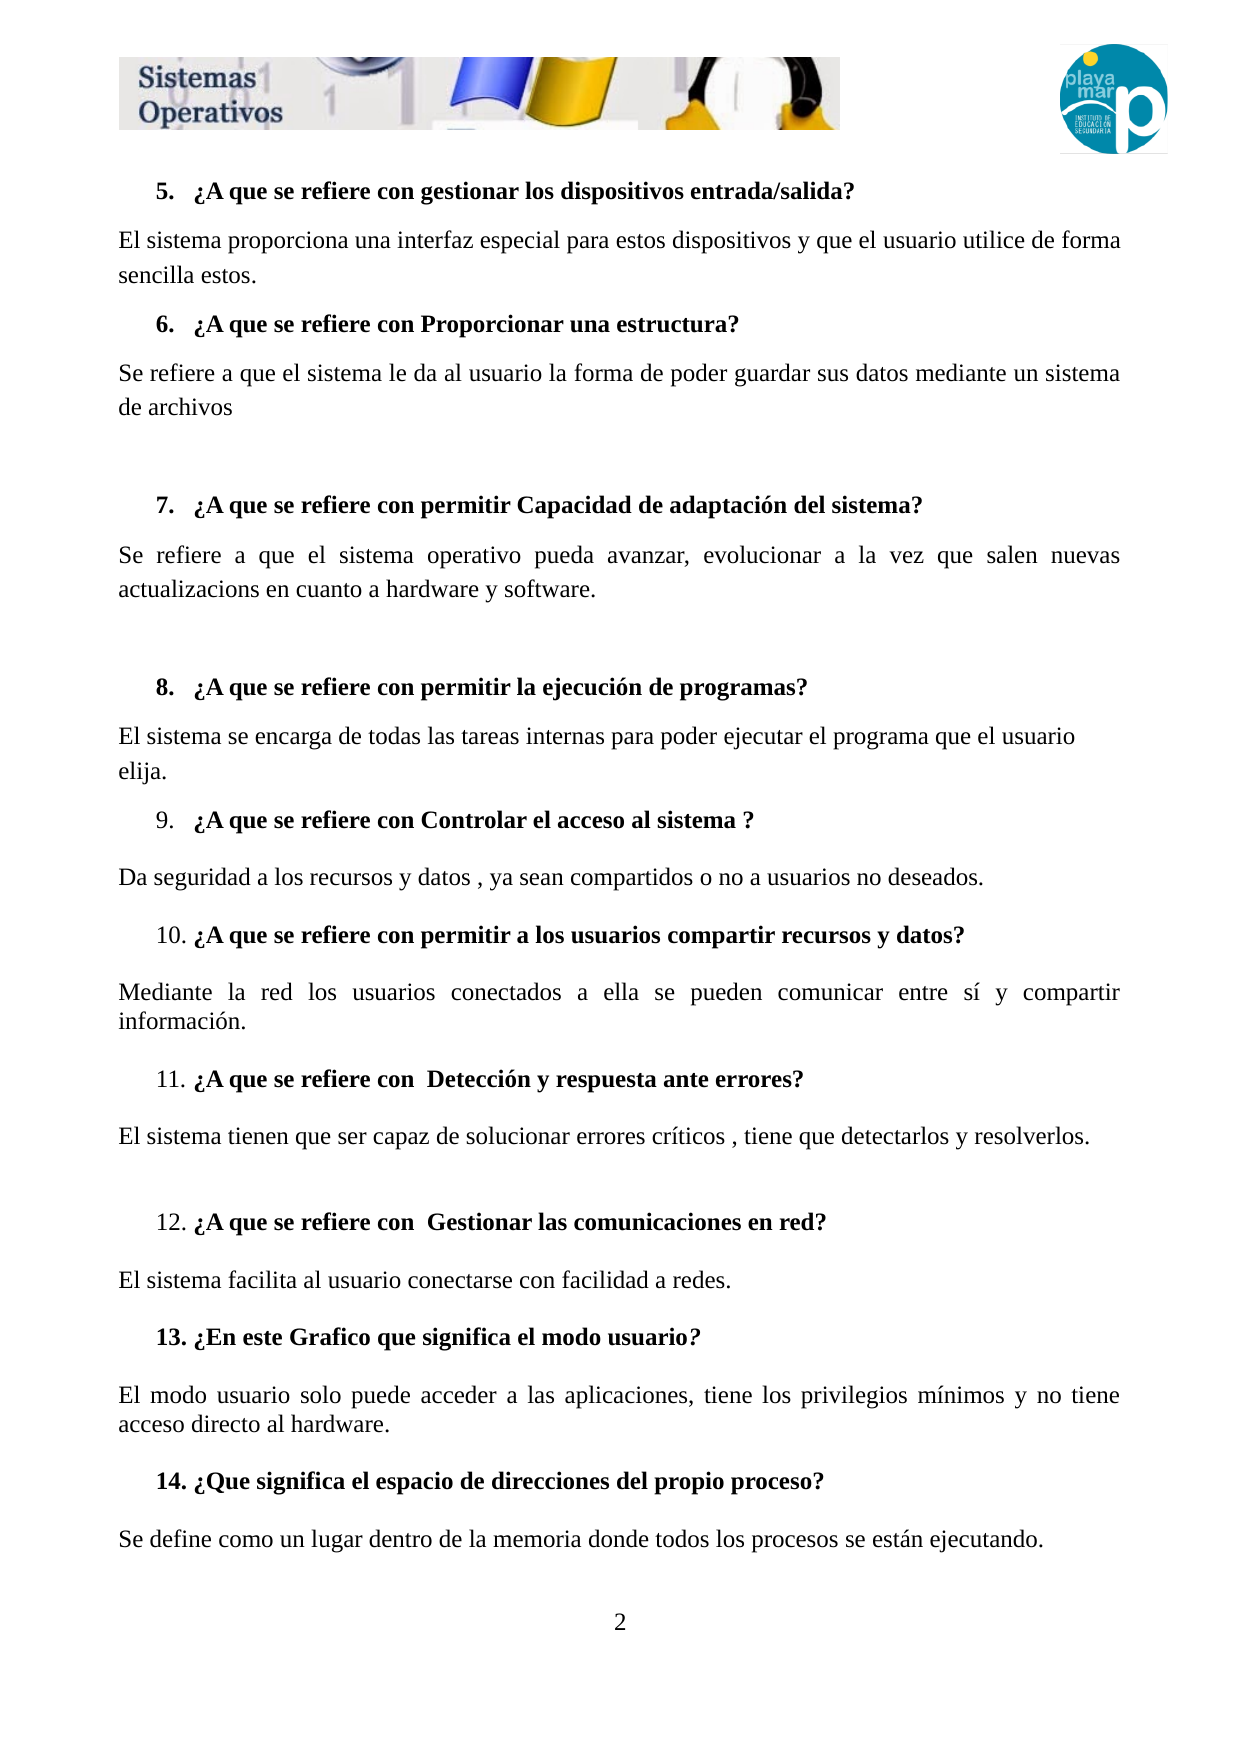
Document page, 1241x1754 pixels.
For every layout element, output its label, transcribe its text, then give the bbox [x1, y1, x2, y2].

text Mediante la red los usuarios conectados a ella se pueden comunicar entre sí y compartir información. [118, 977, 1122, 1035]
text El modo usuario solo puede acceder a las aplicaciones, tiene los privilegios mínimos y no tiene acceso directo al hardware. [118, 1380, 1122, 1437]
text El sistema se encarga de todas las tareas internas para poder ejecutar el programa que el usuario elija. [118, 721, 1122, 784]
picture [1060, 44, 1104, 86]
picture [119, 57, 840, 130]
text El sistema proporciona una interfaz especial para estos dispositivos y que el usuario utilice de forma sencilla estos. [118, 225, 1122, 289]
list ¿En este Grafico que significa el modo usuario? [156, 1322, 1122, 1351]
list ¿A que se refiere con Proporcionar una estructura? [156, 309, 1122, 338]
text Se refiere a que el sistema operativo pueda avanzar, evolucionar a la vez que salen nuevas actualizacions en cuanto a hardware y software. [118, 540, 1122, 603]
picture [1124, 44, 1168, 85]
list ¿A que se refiere con gestionar los dispositivos entrada/salida? [156, 176, 1122, 205]
picture [1108, 88, 1113, 97]
picture [1070, 75, 1075, 84]
list ¿Que significa el espacio de direcciones del propio proceso? [156, 1466, 1122, 1495]
text El sistema tienen que ser capaz de solucionar errores críticos , tiene que detectarlos y resolverlos. [118, 1121, 1122, 1150]
text Da seguridad a los recursos y datos , ya sean compartidos o no a usuarios no deseados. [118, 862, 1122, 891]
text El sistema facilita al usuario conectarse con facilidad a redes. [118, 1265, 1122, 1294]
picture [1060, 101, 1113, 154]
list ¿A que se refiere con Detección y respuesta ante errores? [156, 1064, 1122, 1092]
picture [1100, 88, 1105, 97]
picture [1115, 87, 1168, 154]
list ¿A que se refiere con Gestionar las comunicaciones en red? [156, 1207, 1122, 1236]
picture [1095, 75, 1103, 90]
picture [1079, 88, 1093, 97]
list ¿A que se refiere con permitir a los usuarios compartir recursos y datos? [156, 920, 1122, 949]
text Se define como un lugar dentro de la memoria donde todos los procesos se están ejecutando. [118, 1524, 1122, 1552]
text Se refiere a que el sistema le da al usuario la forma de poder guardar sus datos mediante un sistema de archivos [118, 358, 1122, 421]
list ¿A que se refiere con Controlar el acceso al sistema ? [156, 805, 1122, 834]
list ¿A que se refiere con permitir la ejecución de programas? [156, 672, 1122, 701]
list ¿A que se refiere con permitir Capacidad de adaptación del sistema? [156, 491, 1122, 519]
